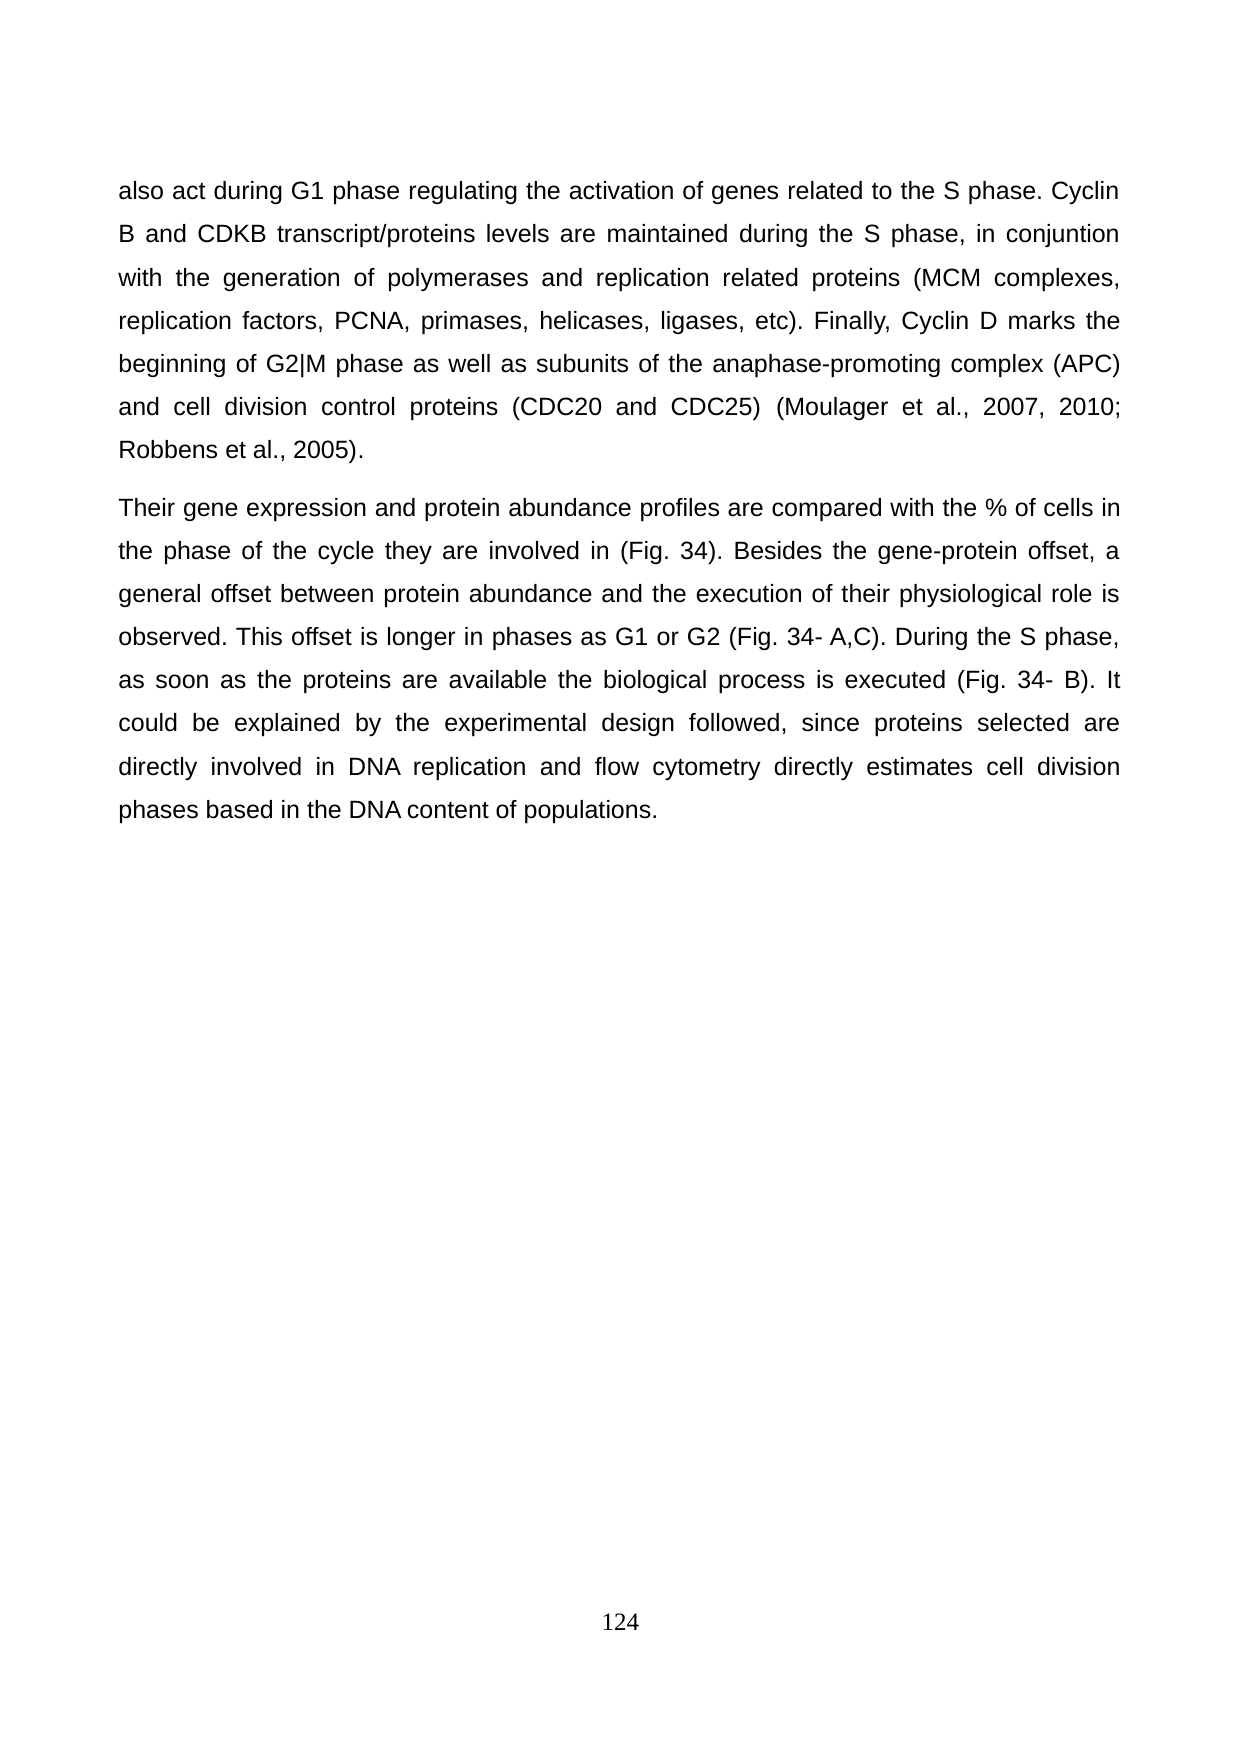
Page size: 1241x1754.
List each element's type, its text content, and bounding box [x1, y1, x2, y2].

text Their gene expression and protein abundance profiles are compared with the % of cells in the phase of the cycle they are involved in (Fig. 34). Besides the gene-protein offset, a general offset between protein abundance and the execution of their physiological role is observed. This offset is longer in phases as G1 or G2 (Fig. 34- A,C). During the S phase, as soon as the proteins are available the biological process is executed (Fig. 34- B). It could be explained by the experimental design followed, since proteins selected are directly involved in DNA replication and flow cytometry directly estimates cell division phases based in the DNA content of populations. [118, 493, 1122, 823]
text also act during G1 phase regulating the activation of genes related to the S phase. Cyclin B and CDKB transcript/proteins levels are maintained during the S phase, in conjuntion with the generation of polymerases and replication related proteins (MCM complexes, replication factors, PCNA, primases, helicases, ligases, etc). Finally, Cyclin D marks the beginning of G2|M phase as well as subunits of the anaphase-promoting complex (APC) and cell division control proteins (CDC20 and CDC25) (Moulager et al., 2007, 2010; Robbens et al., 2005)⁠. [118, 176, 1122, 464]
